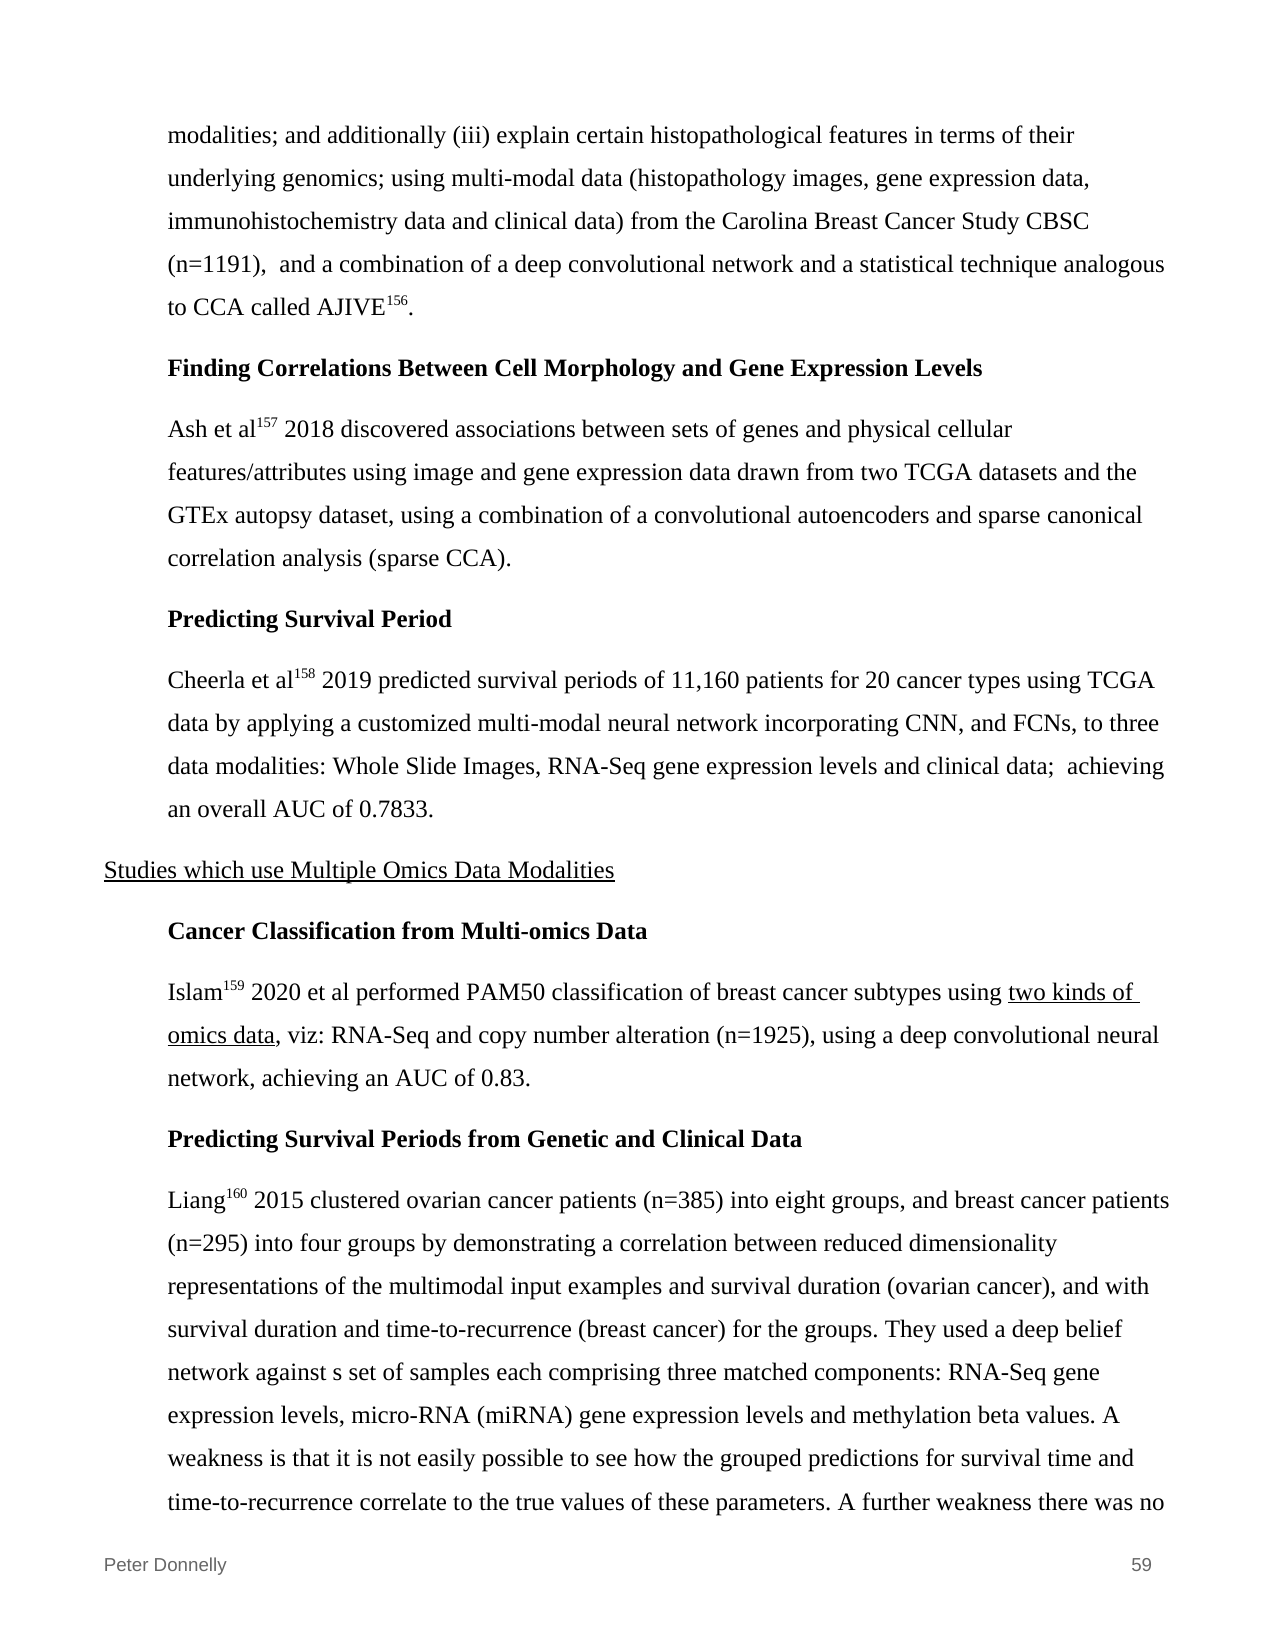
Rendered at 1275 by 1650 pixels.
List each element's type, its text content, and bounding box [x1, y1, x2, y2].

text Ash et al 2018 discovered associations between sets of genes and physical cellular features/attributes using image and gene expression data drawn from two TCGA datasets and the GTEx autopsy dataset, using a combination of a convolutional autoencoders and sparse canonical correlation analysis (sparse CCA). [167, 414, 1181, 572]
text Predicting Survival Periods from Genetic and Clinical Data [167, 1124, 1181, 1153]
text Islam 2020 et al performed PAM50 classification of breast cancer subtypes using two kinds of omics data, viz: RNA-Seq and copy number alteration (n=1925), using a deep convolutional neural network, achieving an AUC of 0.83. [167, 977, 1181, 1092]
text modalities; and additionally (iii) explain certain histopathological features in terms of their underlying genomics; using multi-modal data (histopathology images, gene expression data, immunohistochemistry data and clinical data) from the Carolina Breast Cancer Study CBSC (n=1191), and a combination of a deep convolutional network and a statistical technique analogous to CCA called AJIVE. [167, 120, 1181, 321]
text Cheerla et al 2019 predicted survival periods of 11,160 patients for 20 cancer types using TCGA data by applying a customized multi-modal neural network incorporating CNN, and FCNs, to three data modalities: Whole Slide Images, RNA-Seq gene expression levels and clinical data; achieving an overall AUC of 0.7833. [167, 665, 1181, 823]
text Predicting Survival Period [167, 604, 1181, 633]
text Finding Correlations Between Cell Morphology and Gene Expression Levels [167, 353, 1181, 382]
text Liang 2015 clustered ovarian cancer patients (n=385) into eight groups, and breast cancer patients (n=295) into four groups by demonstrating a correlation between reduced dimensionality representations of the multimodal input examples and survival duration (ovarian cancer), and with survival duration and time-to-recurrence (breast cancer) for the groups. They used a deep belief network against s set of samples each comprising three matched components: RNA-Seq gene expression levels, micro-RNA (miRNA) gene expression levels and methylation beta values. A weakness is that it is not easily possible to see how the grouped predictions for survival time and time-to-recurrence correlate to the true values of these parameters. A further weakness there was no [167, 1185, 1181, 1515]
text Studies which use Multiple Omics Data Modalities [103, 855, 1181, 884]
text Cancer Classification from Multi-omics Data [167, 916, 1181, 945]
